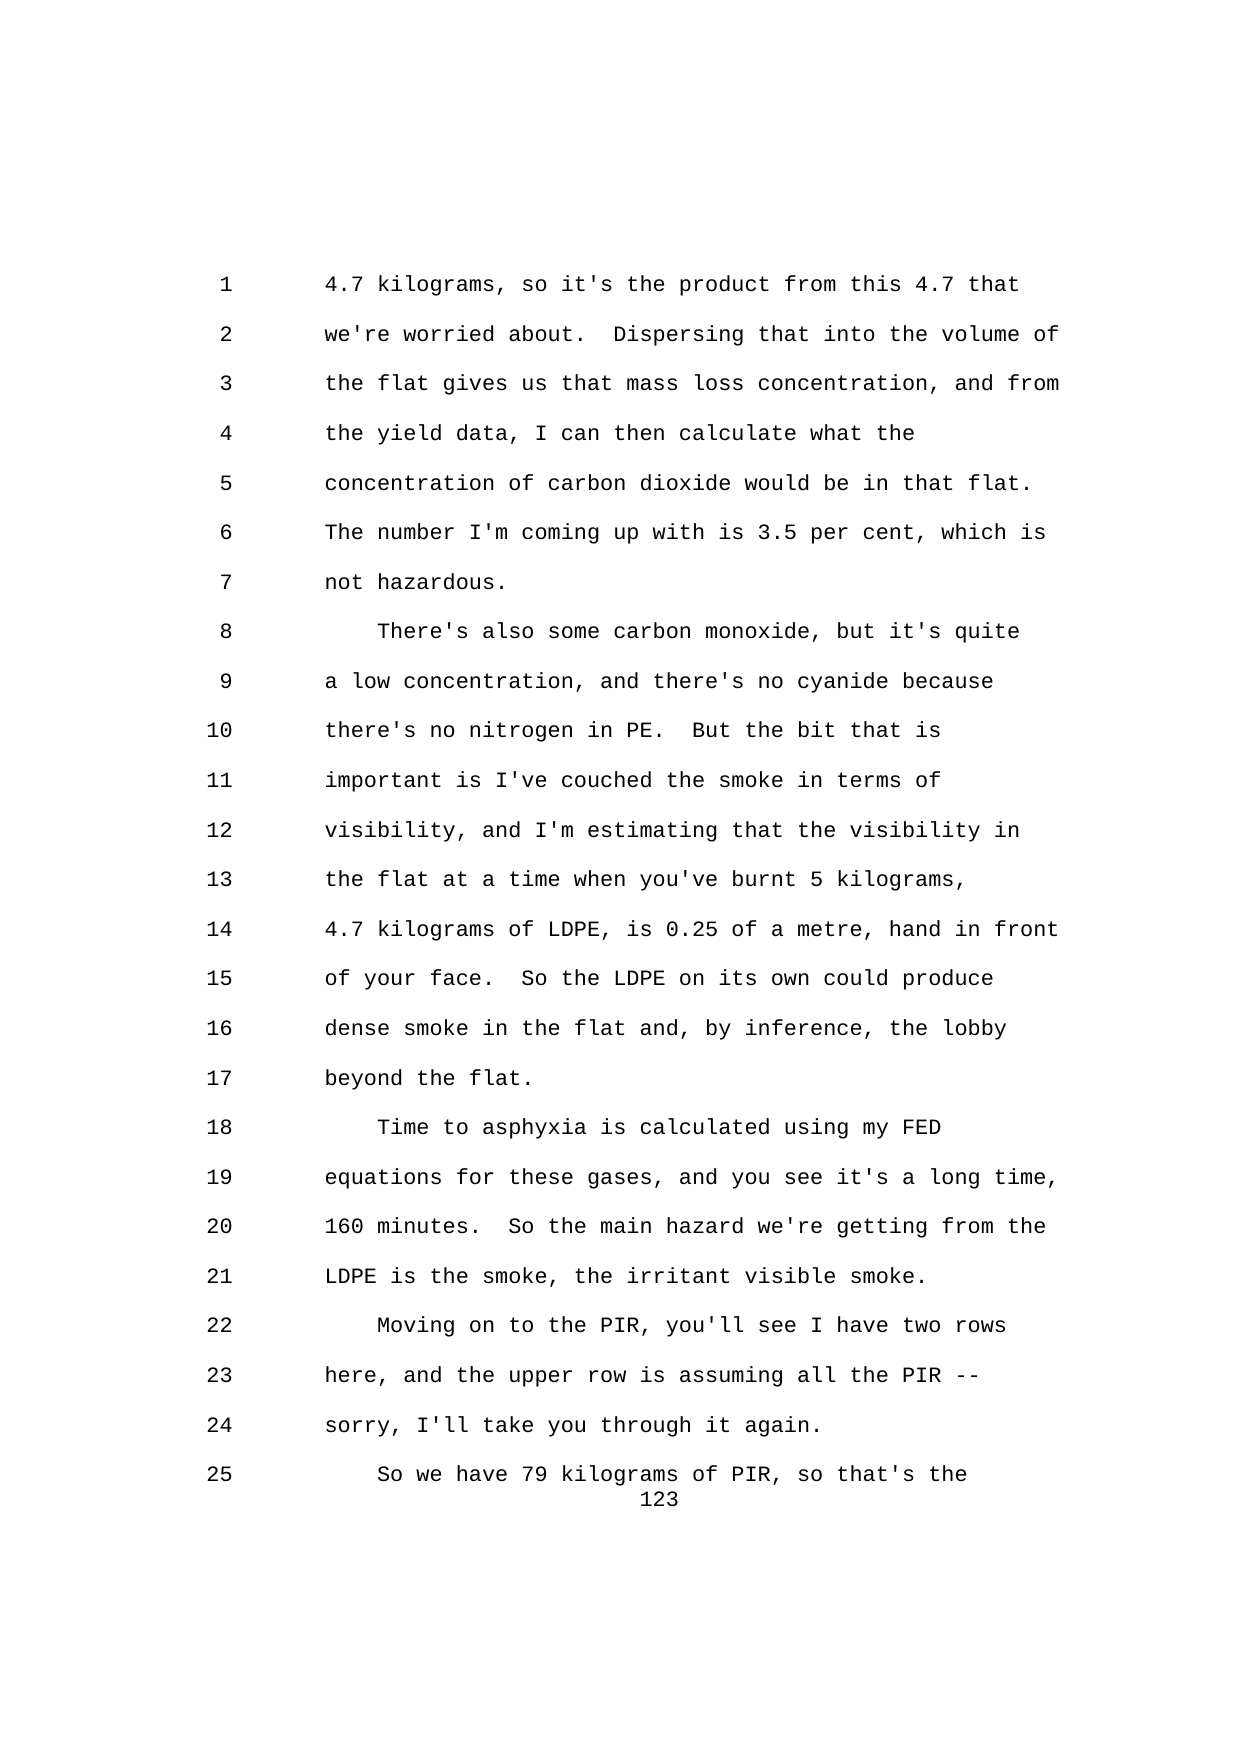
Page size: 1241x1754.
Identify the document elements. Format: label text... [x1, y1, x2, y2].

text 9 a low concentration, and there's no cyanide because [75, 670, 1165, 695]
text 123 [75, 1488, 1165, 1513]
text 12 visibility, and I'm estimating that the visibility in [75, 819, 1165, 843]
text 3 the flat gives us that mass loss concentration, and from [75, 372, 1165, 397]
text 4 the yield data, I can then calculate what the [75, 422, 1165, 447]
text 21 LDPE is the smoke, the irritant visible smoke. [75, 1265, 1165, 1290]
text 7 not hazardous. [75, 571, 1165, 596]
text 19 equations for these gases, and you see it's a long time, [75, 1166, 1165, 1191]
text 18 Time to asphyxia is calculated using my FED [75, 1116, 1165, 1141]
text 11 important is I've couched the smoke in terms of [75, 769, 1165, 794]
text 8 There's also some carbon monoxide, but it's quite [75, 620, 1165, 645]
text 13 the flat at a time when you've burnt 5 kilograms, [75, 868, 1165, 893]
text 22 Moving on to the PIR, you'll see I have two rows [75, 1314, 1165, 1339]
text 5 concentration of carbon dioxide would be in that flat. [75, 472, 1165, 496]
text 6 The number I'm coming up with is 3.5 per cent, which is [75, 521, 1165, 546]
text 15 of your face. So the LDPE on its own could produce [75, 967, 1165, 992]
text 20 160 minutes. So the main hazard we're getting from the [75, 1215, 1165, 1240]
text 2 we're worried about. Dispersing that into the volume of [75, 323, 1165, 348]
text 10 there's no nitrogen in PE. But the bit that is [75, 719, 1165, 744]
text 16 dense smoke in the flat and, by inference, the lobby [75, 1017, 1165, 1042]
text 17 beyond the flat. [75, 1067, 1165, 1091]
text 25 So we have 79 kilograms of PIR, so that's the [75, 1463, 1165, 1488]
text 24 sorry, I'll take you through it again. [75, 1414, 1165, 1438]
text 23 here, and the upper row is assuming all the PIR -- [75, 1364, 1165, 1389]
text 1 4.7 kilograms, so it's the product from this 4.7 that [75, 273, 1165, 298]
text 14 4.7 kilograms of LDPE, is 0.25 of a metre, hand in front [75, 918, 1165, 943]
